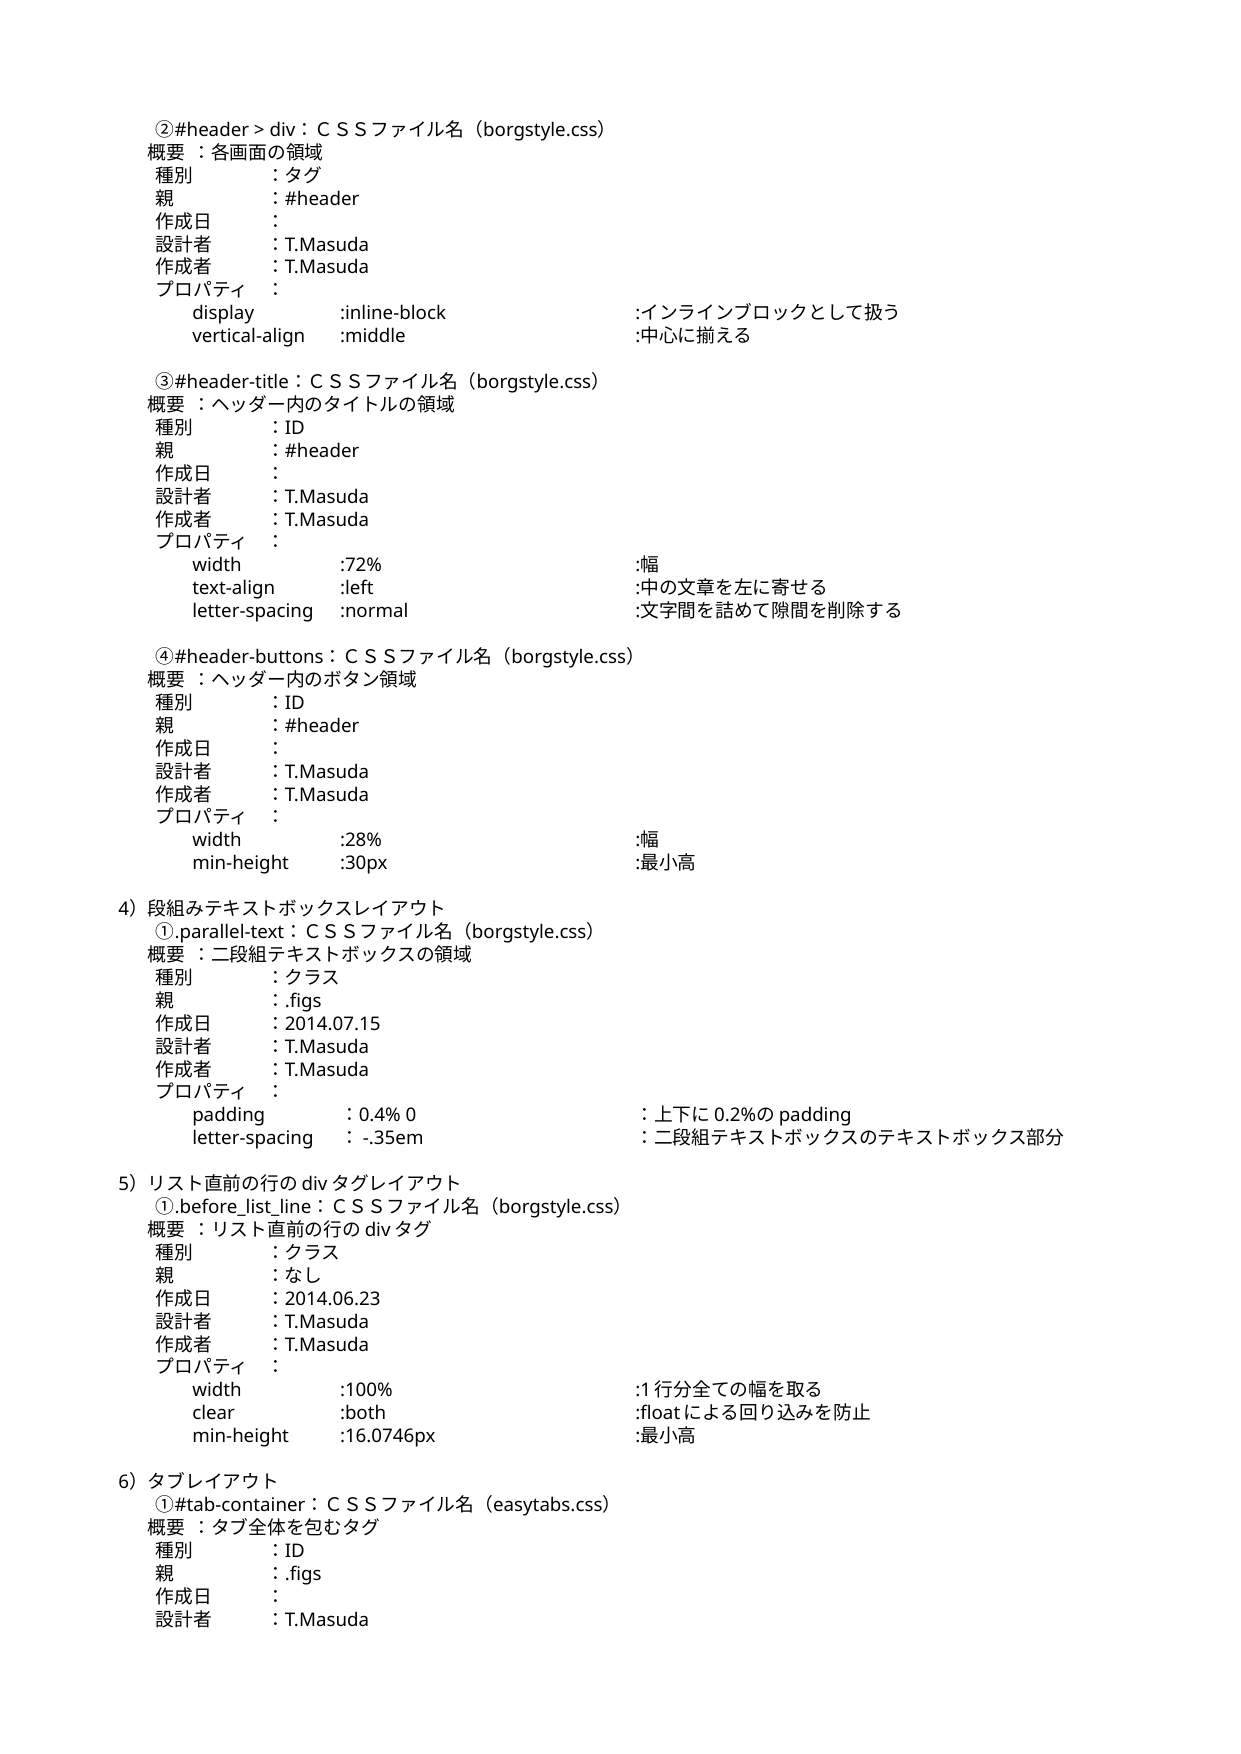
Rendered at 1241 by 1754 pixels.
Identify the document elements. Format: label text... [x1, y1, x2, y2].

text 作成日 ： [118, 737, 1122, 760]
text 親 ：.figs [118, 1562, 1122, 1585]
text 作成日 ：2014.07.15 [118, 1012, 1122, 1035]
text 6）タブレイアウト [118, 1470, 1122, 1493]
text ①#tab-container：ＣＳＳファイル名（easytabs.css） [118, 1493, 1122, 1516]
text padding ：0.4% 0 ：上下に0.2%のpadding [118, 1103, 1122, 1126]
text プロパティ ： [118, 531, 1122, 553]
text clear :both :floatによる回り込みを防止 [118, 1401, 1122, 1424]
text 作成日 ： [118, 1585, 1122, 1608]
text 種別 ：タグ [118, 164, 1122, 187]
text 設計者 ：T.Masuda [118, 1035, 1122, 1058]
text 親 ：なし [118, 1264, 1122, 1287]
text 設計者 ：T.Masuda [118, 485, 1122, 508]
text ①.before_list_line：ＣＳＳファイル名（borgstyle.css） [118, 1195, 1122, 1218]
text プロパティ ： [118, 278, 1122, 301]
text 親 ：#header [118, 714, 1122, 737]
text width :72% :幅 [118, 553, 1122, 576]
text min-height :30px :最小高 [118, 851, 1122, 874]
text 種別 ：ID [118, 416, 1122, 439]
text min-height :16.0746px :最小高 [118, 1424, 1122, 1447]
text display :inline-block :インラインブロックとして扱う [118, 301, 1122, 324]
text ①.parallel-text：ＣＳＳファイル名（borgstyle.css） [118, 920, 1122, 943]
text 概要 ：ヘッダー内のボタン領域 [118, 668, 1122, 691]
text 種別 ：ID [118, 691, 1122, 714]
text 概要 ：タブ全体を包むタグ [118, 1516, 1122, 1539]
text 作成者 ：T.Masuda [118, 1058, 1122, 1081]
text 親 ：#header [118, 439, 1122, 462]
text width :28% :幅 [118, 828, 1122, 851]
text 概要 ：各画面の領域 [118, 141, 1122, 164]
text 作成者 ：T.Masuda [118, 508, 1122, 531]
text letter-spacing :normal :文字間を詰めて隙間を削除する [118, 599, 1122, 622]
text 設計者 ：T.Masuda [118, 1310, 1122, 1333]
text 設計者 ：T.Masuda [118, 233, 1122, 256]
text 作成日 ： [118, 210, 1122, 233]
text 概要 ：リスト直前の行のdivタグ [118, 1218, 1122, 1241]
text 概要 ：二段組テキストボックスの領域 [118, 943, 1122, 966]
text 親 ：#header [118, 187, 1122, 210]
text 種別 ：ID [118, 1539, 1122, 1562]
text 種別 ：クラス [118, 1241, 1122, 1264]
text 作成者 ：T.Masuda [118, 783, 1122, 806]
text width :100% :1行分全ての幅を取る [118, 1378, 1122, 1401]
text 4）段組みテキストボックスレイアウト [118, 897, 1122, 920]
text letter-spacing ： -.35em ：二段組テキストボックスのテキストボックス部分 [118, 1126, 1122, 1149]
text 5）リスト直前の行のdivタグレイアウト [118, 1172, 1122, 1195]
text 作成日 ：2014.06.23 [118, 1287, 1122, 1310]
text text-align :left :中の文章を左に寄せる [118, 576, 1122, 599]
text 設計者 ：T.Masuda [118, 760, 1122, 783]
text 作成者 ：T.Masuda [118, 1333, 1122, 1356]
text ④#header-buttons：ＣＳＳファイル名（borgstyle.css） [118, 645, 1122, 668]
text 作成者 ：T.Masuda [118, 256, 1122, 278]
text 概要 ：ヘッダー内のタイトルの領域 [118, 393, 1122, 416]
text 設計者 ：T.Masuda [118, 1608, 1122, 1631]
text 作成日 ： [118, 462, 1122, 485]
text プロパティ ： [118, 1081, 1122, 1103]
text vertical-align :middle :中心に揃える [118, 324, 1122, 347]
text プロパティ ： [118, 1356, 1122, 1378]
text ③#header-title：ＣＳＳファイル名（borgstyle.css） [118, 370, 1122, 393]
text プロパティ ： [118, 806, 1122, 828]
text 親 ：.figs [118, 989, 1122, 1012]
text 種別 ：クラス [118, 966, 1122, 989]
text ②#header > div：ＣＳＳファイル名（borgstyle.css） [118, 118, 1122, 141]
